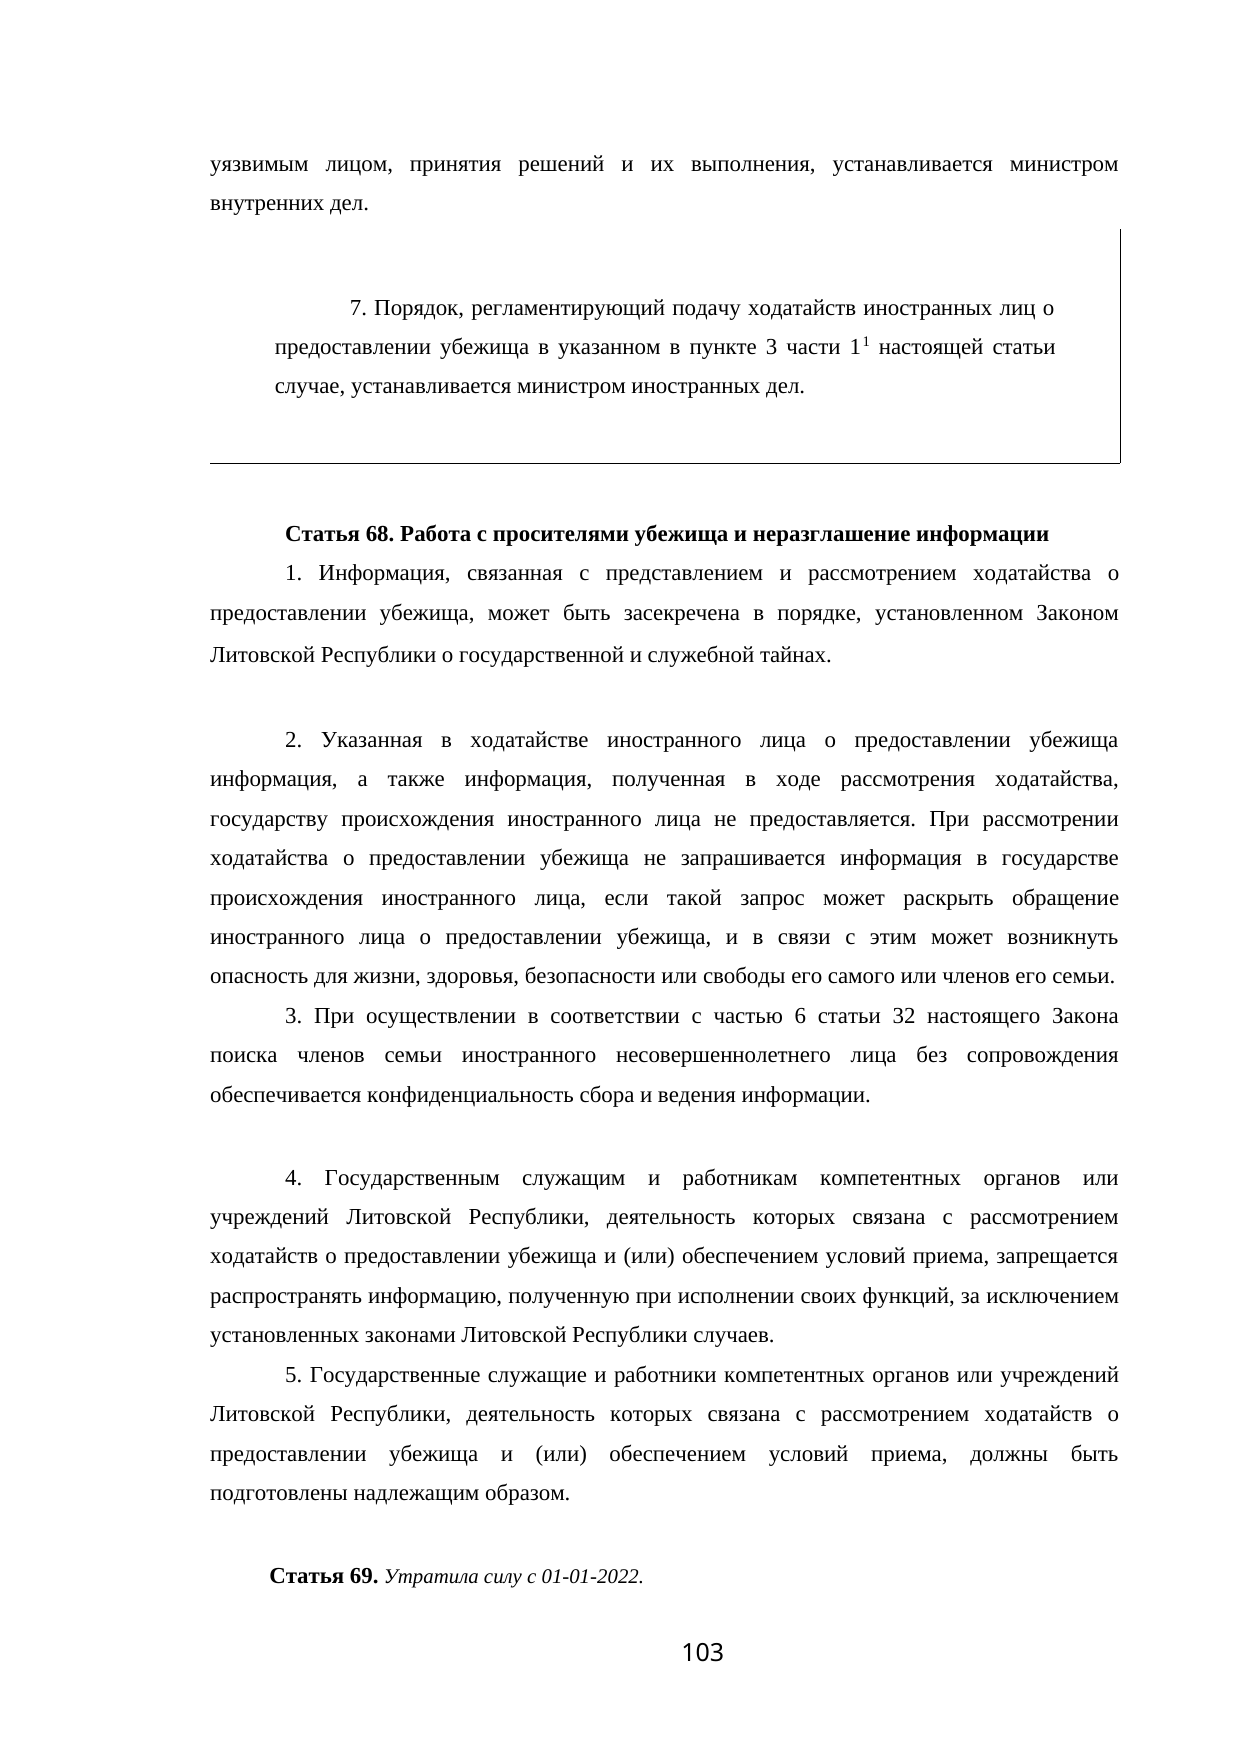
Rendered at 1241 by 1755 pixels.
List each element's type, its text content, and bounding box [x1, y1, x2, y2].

text Статья 69. Утратила силу с 01-01-2022. [210, 1562, 1120, 1588]
text Статья 68. Работа с просителями убежища и неразглашение информации [210, 520, 1120, 546]
text 7. Порядок, регламентирующий подачу ходатайств иностранных лиц о предоставлении убежища в указанном в пункте 3 части 11 настоящей статьи случае, устанавливается министром иностранных дел. [210, 229, 1120, 463]
text 4. Государственным служащим и работникам компетентных органов или учреждений Литовской Республики, деятельность которых связана с рассмотрением ходатайств о предоставлении убежища и (или) обеспечением условий приема, запрещается распространять информацию, полученную при исполнении своих функций, за исключением установленных законами Литовской Республики случаев. [210, 1163, 1120, 1348]
text 2. Указанная в ходатайстве иностранного лица о предоставлении убежища информация, а также информация, полученная в ходе рассмотрения ходатайства, государству происхождения иностранного лица не предоставляется. При рассмотрении ходатайства о предоставлении убежища не запрашивается информация в государстве происхождения иностранного лица, если такой запрос может раскрыть обращение иностранного лица о предоставлении убежища, и в связи с этим может возникнуть опасность для жизни, здоровья, безопасности или свободы его самого или членов его семьи. [210, 726, 1120, 989]
text 1. Информация, связанная с представлением и рассмотрением ходатайства о предоставлении убежища, может быть засекречена в порядке, установленном Законом Литовской Республики о государственной и служебной тайнах. [210, 559, 1120, 668]
text уязвимым лицом, принятия решений и их выполнения, устанавливается министром внутренних дел. [210, 150, 1120, 216]
text 3. При осуществлении в соответствии с частью 6 статьи 32 настоящего Закона поиска членов семьи иностранного несовершеннолетнего лица без сопровождения обеспечивается конфиденциальность сбора и ведения информации. [210, 1002, 1120, 1107]
text 5. Государственные служащие и работники компетентных органов или учреждений Литовской Республики, деятельность которых связана с рассмотрением ходатайств о предоставлении убежища и (или) обеспечением условий приема, должны быть подготовлены надлежащим образом. [210, 1361, 1120, 1506]
